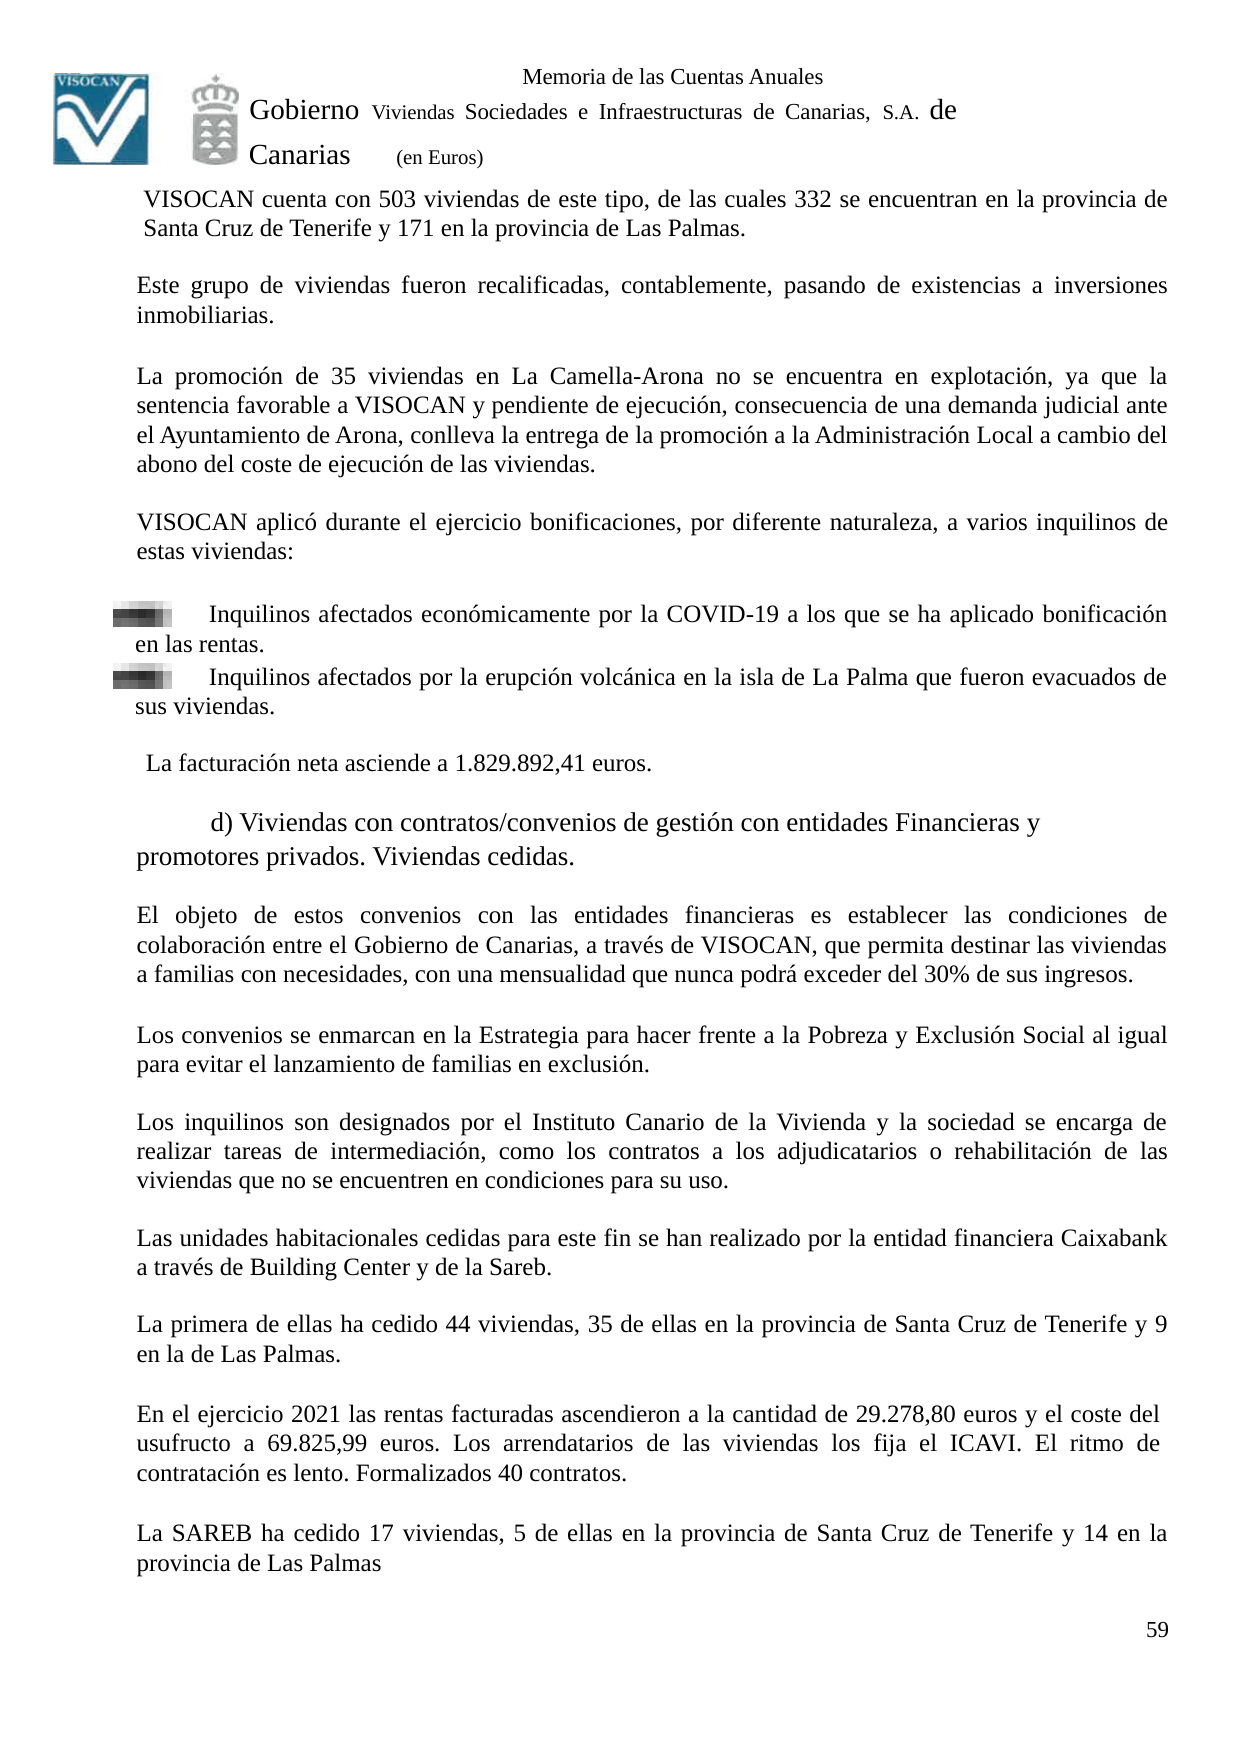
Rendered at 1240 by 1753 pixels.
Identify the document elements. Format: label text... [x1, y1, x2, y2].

text El objeto de estos convenios con las entidades financieras es establecer las condiciones de colaboración entre el Gobierno de Canarias, a través de VISOCAN, que permita destinar las viviendas a familias con necesidades, con una mensualidad que nunca podrá exceder del 30% de sus ingresos. [136, 900, 1169, 988]
text La facturación neta asciende a 1.829.892,41 euros. [146, 748, 1169, 777]
list Inquilinos afectados por la erupción volcánica en la isla de La Palma que fueron evacuados de sus viviendas. [112, 662, 1169, 720]
text VISOCAN aplicó durante el ejercicio bonificaciones, por diferente naturaleza, a varios inquilinos de estas viviendas: [136, 507, 1169, 564]
text Las unidades habitacionales cedidas para este fin se han realizado por la entidad financiera Caixabank a través de Building Center y de la Sareb. [136, 1223, 1169, 1281]
text d) Viviendas con contratos/convenios de gestión con entidades Financieras y promotores privados. Viviendas cedidas. [136, 806, 1171, 871]
list Inquilinos afectados económicamente por la COVID-19 a los que se ha aplicado bonificación en las rentas. [112, 599, 1169, 657]
text La promoción de 35 viviendas en La Camella-Arona no se encuentra en explotación, ya que la sentencia favorable a VISOCAN y pendiente de ejecución, consecuencia de una demanda judicial ante el Ayuntamiento de Arona, conlleva la entrega de la promoción a la Administración Local a cambio del abono del coste de ejecución de las viviendas. [136, 361, 1169, 478]
text VISOCAN cuenta con 503 viviendas de este tipo, de las cuales 332 se encuentran en la provincia de Santa Cruz de Tenerife y 171 en la provincia de Las Palmas. [143, 184, 1169, 242]
text La primera de ellas ha cedido 44 viviendas, 35 de ellas en la provincia de Santa Cruz de Tenerife y 9 en la de Las Palmas. [136, 1309, 1169, 1367]
text La SAREB ha cedido 17 viviendas, 5 de ellas en la provincia de Santa Cruz de Tenerife y 14 en la provincia de Las Palmas [136, 1518, 1169, 1576]
text Los inquilinos son designados por el Instituto Canario de la Vivienda y la sociedad se encarga de realizar tareas de intermediación, como los contratos a los adjudicatarios o rehabilitación de las viviendas que no se encuentren en condiciones para su uso. [136, 1107, 1169, 1194]
text En el ejercicio 2021 las rentas facturadas ascendieron a la cantidad de 29.278,80 euros y el coste del usufructo a 69.825,99 euros. Los arrendatarios de las viviendas los fija el ICAVI. El ritmo de contratación es lento. Formalizados 40 contratos. [136, 1399, 1162, 1486]
text Los convenios se enmarcan en la Estrategia para hacer frente a la Pobreza y Exclusión Social al igual para evitar el lanzamiento de familias en exclusión. [136, 1020, 1169, 1078]
text Este grupo de viviendas fueron recalificadas, contablemente, pasando de existencias a inversiones inmobiliarias. [136, 271, 1169, 329]
